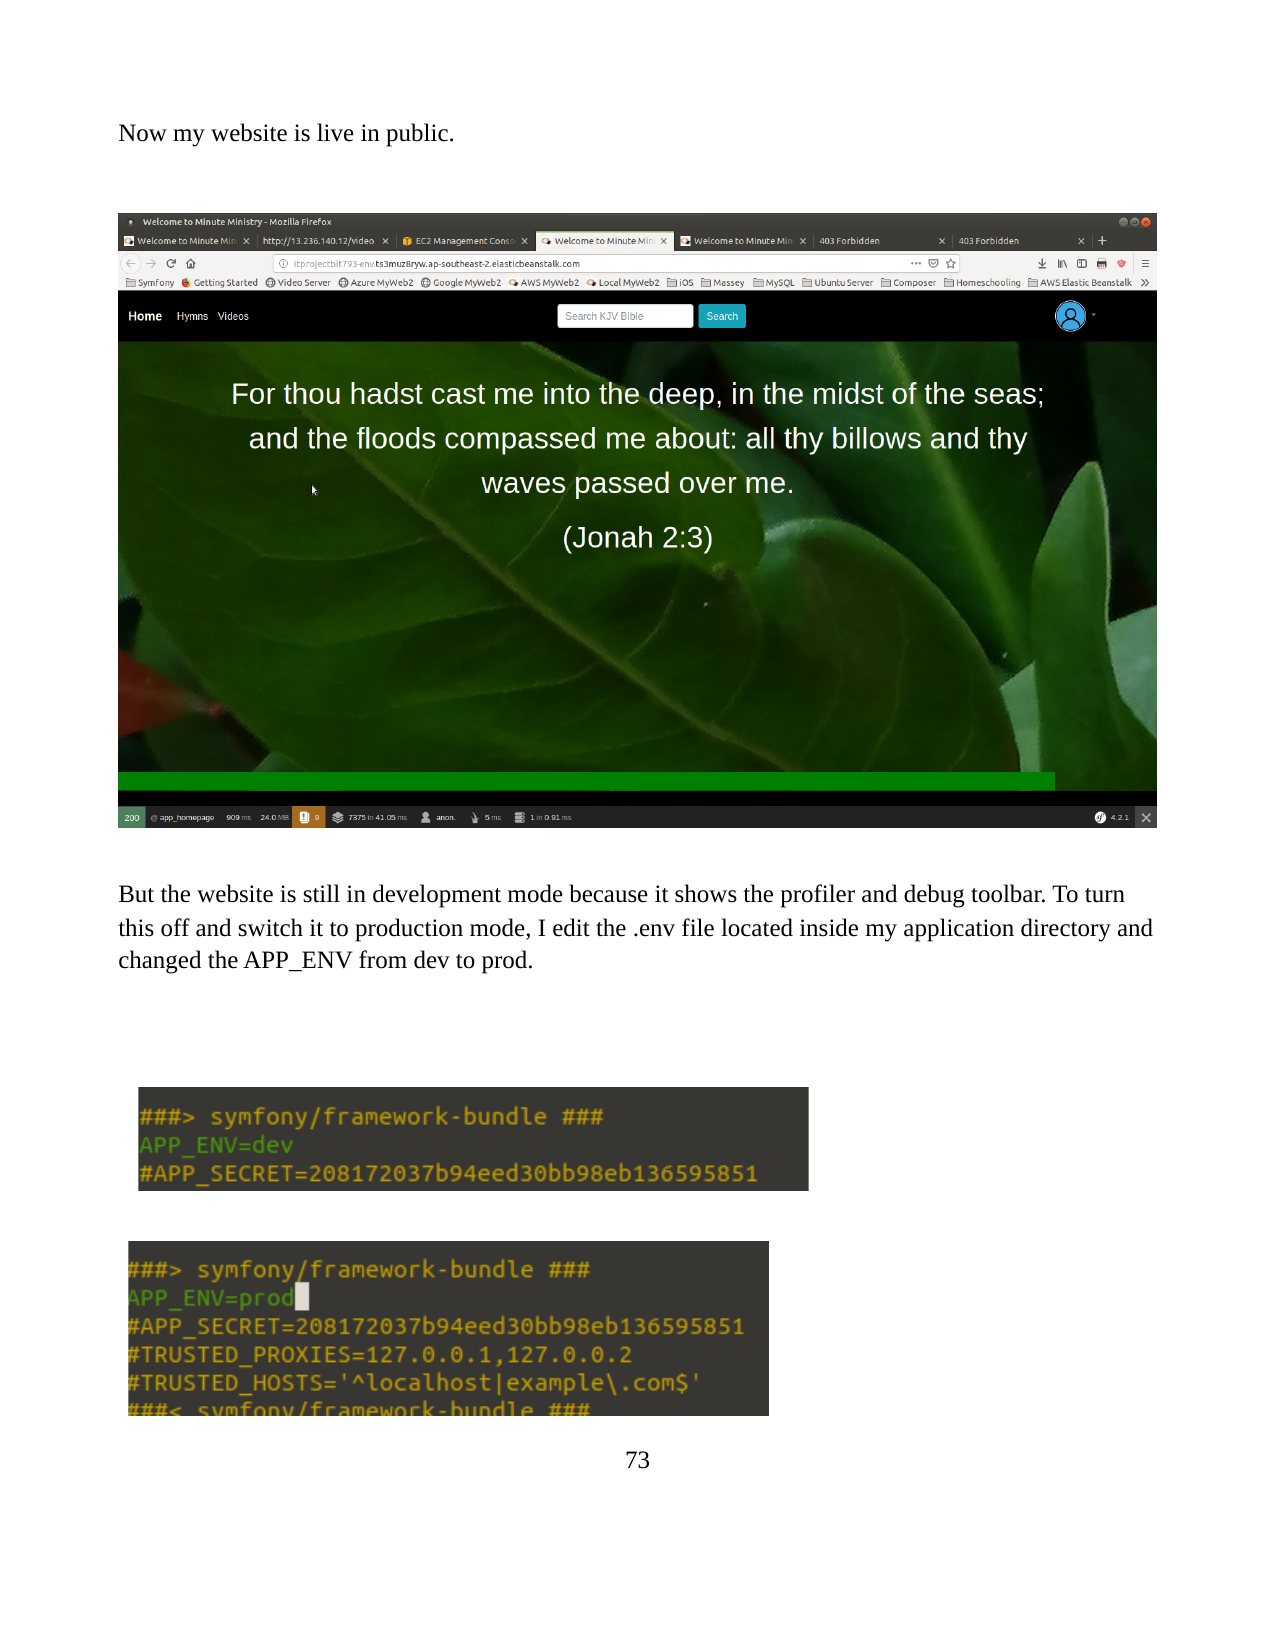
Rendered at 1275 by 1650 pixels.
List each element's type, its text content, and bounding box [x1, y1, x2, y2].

text But the website is still in development mode because it shows the profiler and debug toolbar. To turn this off and switch it to production mode, I edit the .env file located inside my application directory and changed the APP_ENV from dev to prod. [118, 879, 1157, 974]
picture [138, 1087, 809, 1191]
picture [118, 213, 1157, 828]
text Now my website is live in public. [118, 118, 1157, 147]
picture [128, 1241, 769, 1416]
